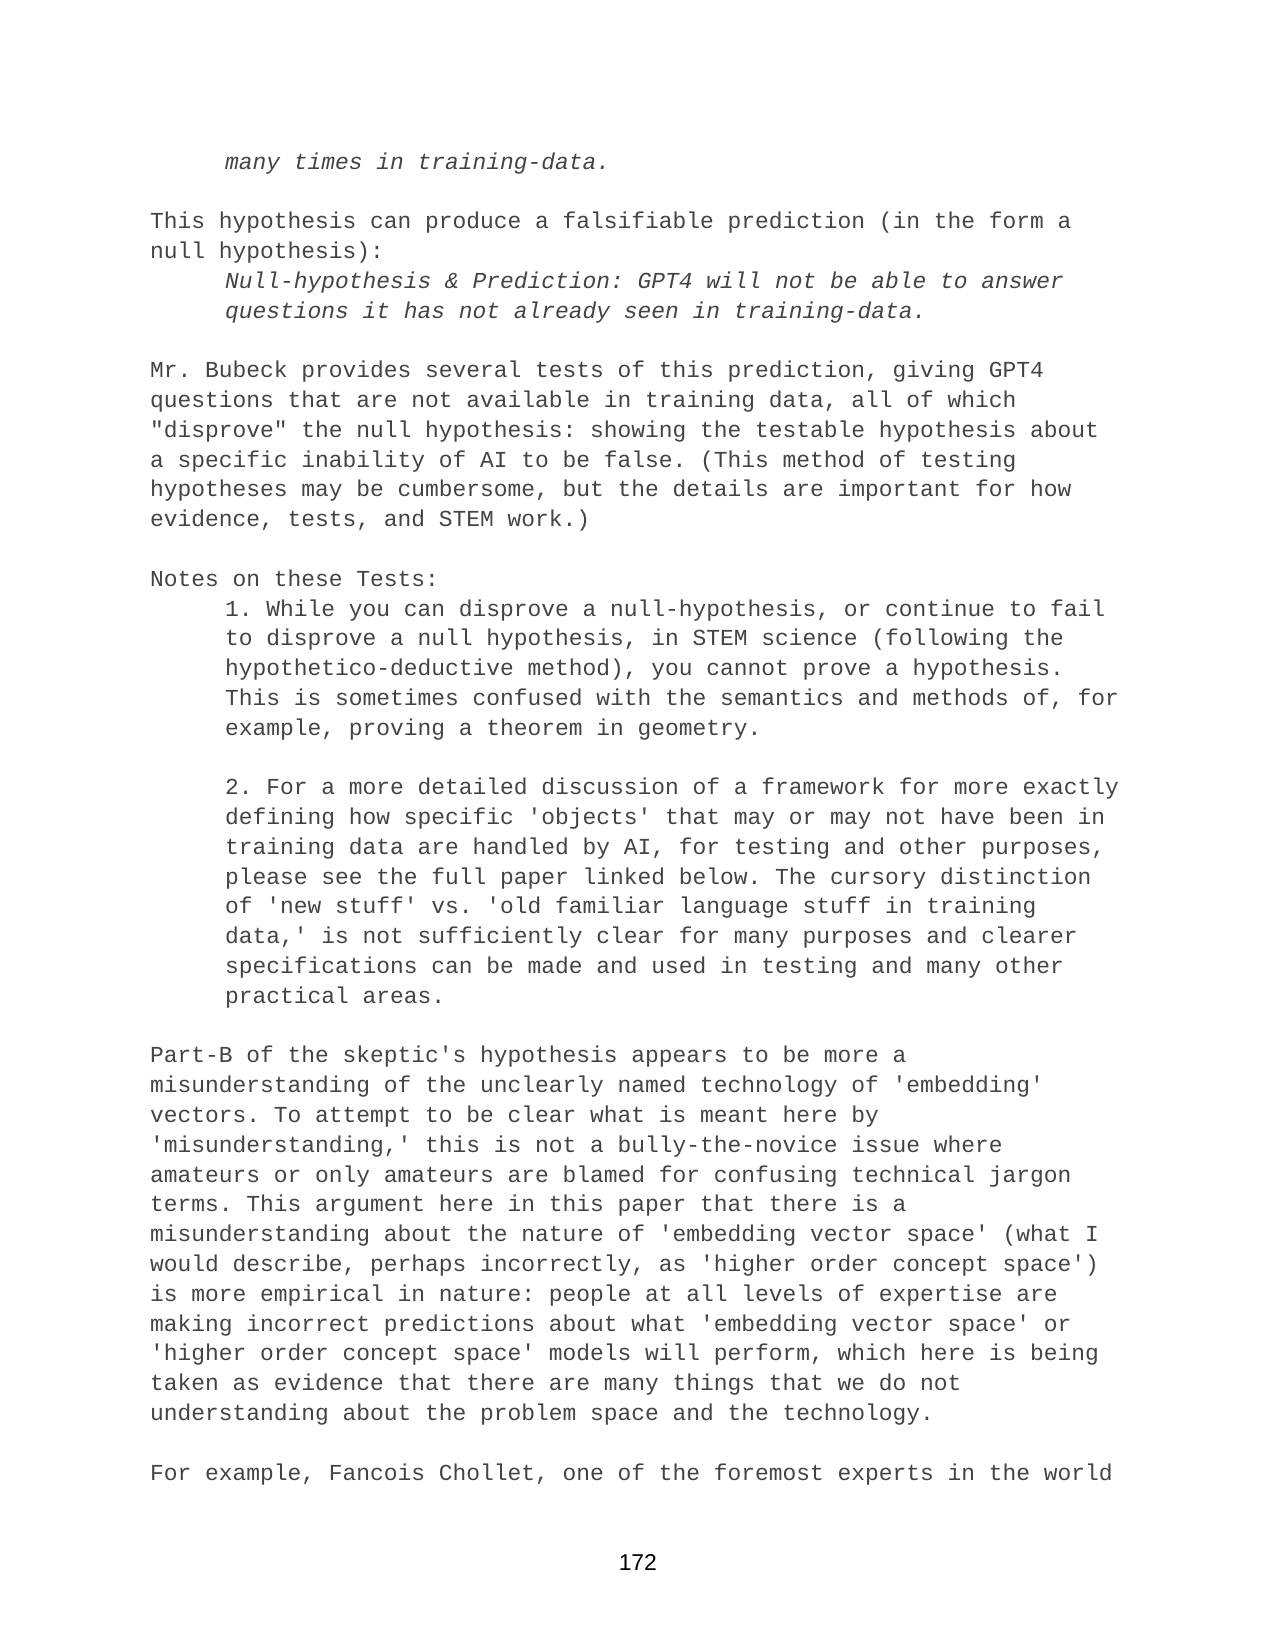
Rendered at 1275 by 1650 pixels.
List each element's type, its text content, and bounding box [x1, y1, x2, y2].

text This hypothesis can produce a falsifiable prediction (in the form a null hypothesis): [150, 209, 1125, 265]
text Mr. Bubeck provides several tests of this prediction, giving GPT4 questions that are not available in training data, all of which "disprove" the null hypothesis: showing the testable hypothesis about a specific inability of AI to be false. (This method of testing hypotheses may be cumbersome, but the details are important for how evidence, tests, and STEM work.) [150, 358, 1125, 533]
text 1. While you can disprove a null-hypothesis, or continue to fail to disprove a null hypothesis, in STEM science (following the hypothetico-deductive method), you cannot prove a hypothesis. This is sometimes confused with the semantics and methods of, for example, proving a theorem in geometry. [225, 597, 1125, 742]
text 2. For a more detailed discussion of a framework for more exactly defining how specific 'objects' that may or may not have been in training data are handled by AI, for testing and other purposes, please see the full paper linked below. The cursory distinction of 'new stuff' vs. 'old familiar language stuff in training data,' is not sufficiently clear for many purposes and clearer specifications can be made and used in testing and many other practical areas. [225, 776, 1125, 1010]
text many times in training-data. [225, 150, 1125, 176]
text Part-B of the skeptic's hypothesis appears to be more a misunderstanding of the unclearly named technology of 'embedding' vectors. To attempt to be clear what is meant here by 'misunderstanding,' this is not a bully-the-novice issue where amateurs or only amateurs are blamed for confusing technical jargon terms. This argument here in this paper that there is a misunderstanding about the nature of 'embedding vector space' (what I would describe, perhaps incorrectly, as 'higher order concept space') is more empirical in nature: people at all levels of expertise are making incorrect predictions about what 'embedding vector space' or 'higher order concept space' models will perform, which here is being taken as evidence that there are many things that we do not understanding about the problem space and the technology. [150, 1044, 1125, 1427]
text Null-hypothesis & Prediction: GPT4 will not be able to answer questions it has not already seen in training-data. [225, 269, 1125, 325]
text Notes on these Tests: [150, 567, 1125, 593]
text For example, Fancois Chollet, one of the foremost experts in the world [150, 1461, 1125, 1487]
